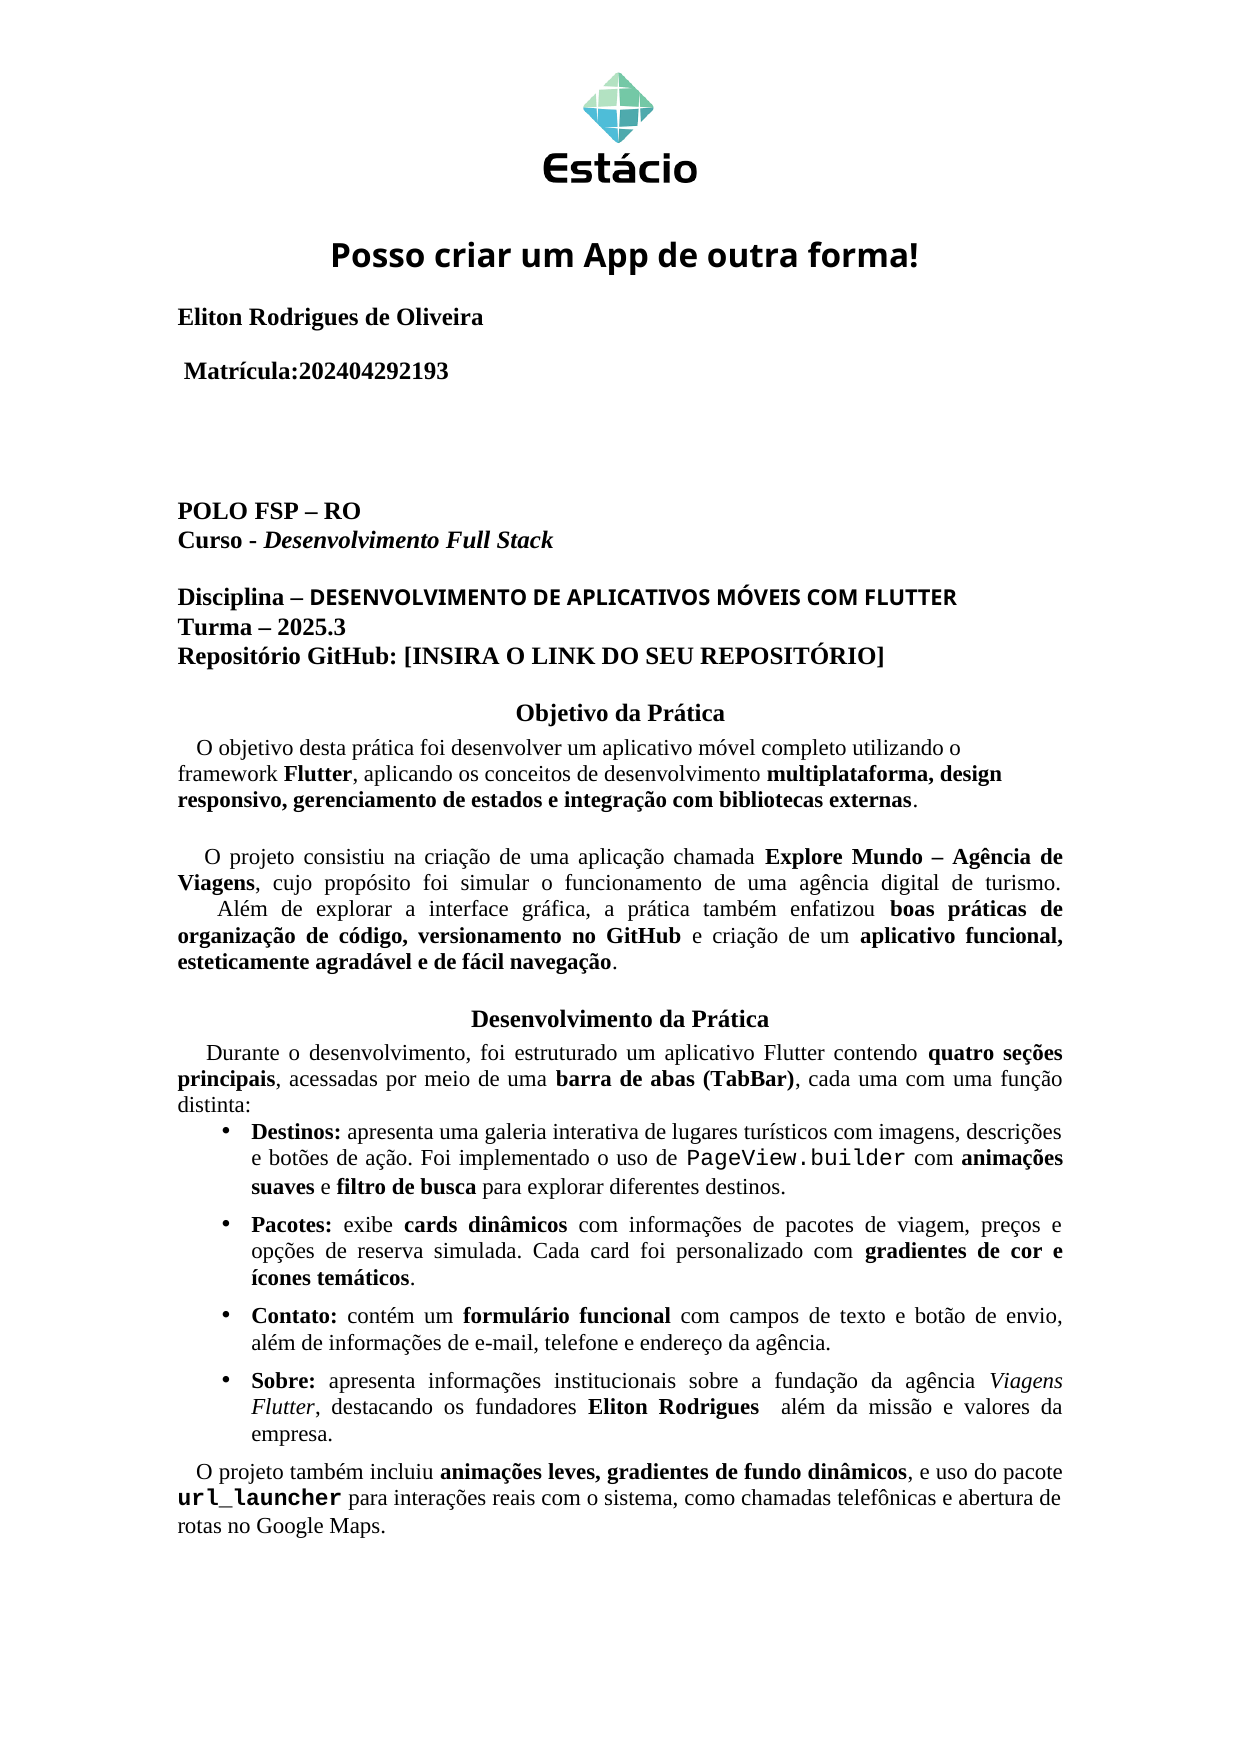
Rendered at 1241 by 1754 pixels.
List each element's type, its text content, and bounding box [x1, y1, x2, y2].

text Eliton Rodrigues de Oliveira [177, 302, 1063, 331]
subtitle Objetivo da Prática [177, 698, 1063, 727]
list Contato: contém um formulário funcional com campos de texto e botão de envio, além de informações de e-mail, telefone e endereço da agência. [222, 1302, 1063, 1355]
list Pacotes: exibe cards dinâmicos com informações de pacotes de viagem, preços e opções de reserva simulada. Cada card foi personalizado com gradientes de cor e ícones temáticos. [222, 1211, 1063, 1290]
text O projeto também incluiu animações leves, gradientes de fundo dinâmicos, e uso do pacote url_launcher para interações reais com o sistema, como chamadas telefônicas e abertura de rotas no Google Maps. [177, 1458, 1063, 1539]
text Curso - Desenvolvimento Full Stack [177, 525, 1016, 553]
text Repositório GitHub: [INSIRA O LINK DO SEU REPOSITÓRIO] [177, 641, 1016, 669]
text POLO FSP – RO [177, 496, 1016, 525]
text Matrícula:202404292193 [177, 356, 1063, 413]
picture [543, 71, 697, 183]
text Durante o desenvolvimento, foi estruturado um aplicativo Flutter contendo quatro seções principais, acessadas por meio de uma barra de abas (TabBar), cada uma com uma função distinta: [177, 1039, 1063, 1118]
text O projeto consistiu na criação de uma aplicação chamada Explore Mundo – Agência de Viagens, cujo propósito foi simular o funcionamento de uma agência digital de turismo. Além de explorar a interface gráfica, a prática também enfatizou boas práticas de organização de código, versionamento no GitHub e criação de um aplicativo funcional, esteticamente agradável e de fácil navegação. [177, 843, 1063, 974]
text O objetivo desta prática foi desenvolver um aplicativo móvel completo utilizando o framework Flutter, aplicando os conceitos de desenvolvimento multiplataforma, design responsivo, gerenciamento de estados e integração com bibliotecas externas. [177, 733, 1063, 813]
list Sobre: apresenta informações institucionais sobre a fundação da agência Viagens Flutter, destacando os fundadores Eliton Rodrigues além da missão e valores da empresa. [222, 1367, 1063, 1446]
subtitle Posso criar um App de outra forma! [177, 232, 1063, 277]
text Disciplina – DESENVOLVIMENTO DE APLICATIVOS MÓVEIS COM FLUTTER [177, 582, 1016, 612]
text Turma – 2025.3 [177, 612, 1016, 641]
list Destinos: apresenta uma galeria interativa de lugares turísticos com imagens, descrições e botões de ação. Foi implementado o uso de PageView.builder com animações suaves e filtro de busca para explorar diferentes destinos. [222, 1118, 1063, 1199]
subtitle Desenvolvimento da Prática [177, 1004, 1063, 1033]
